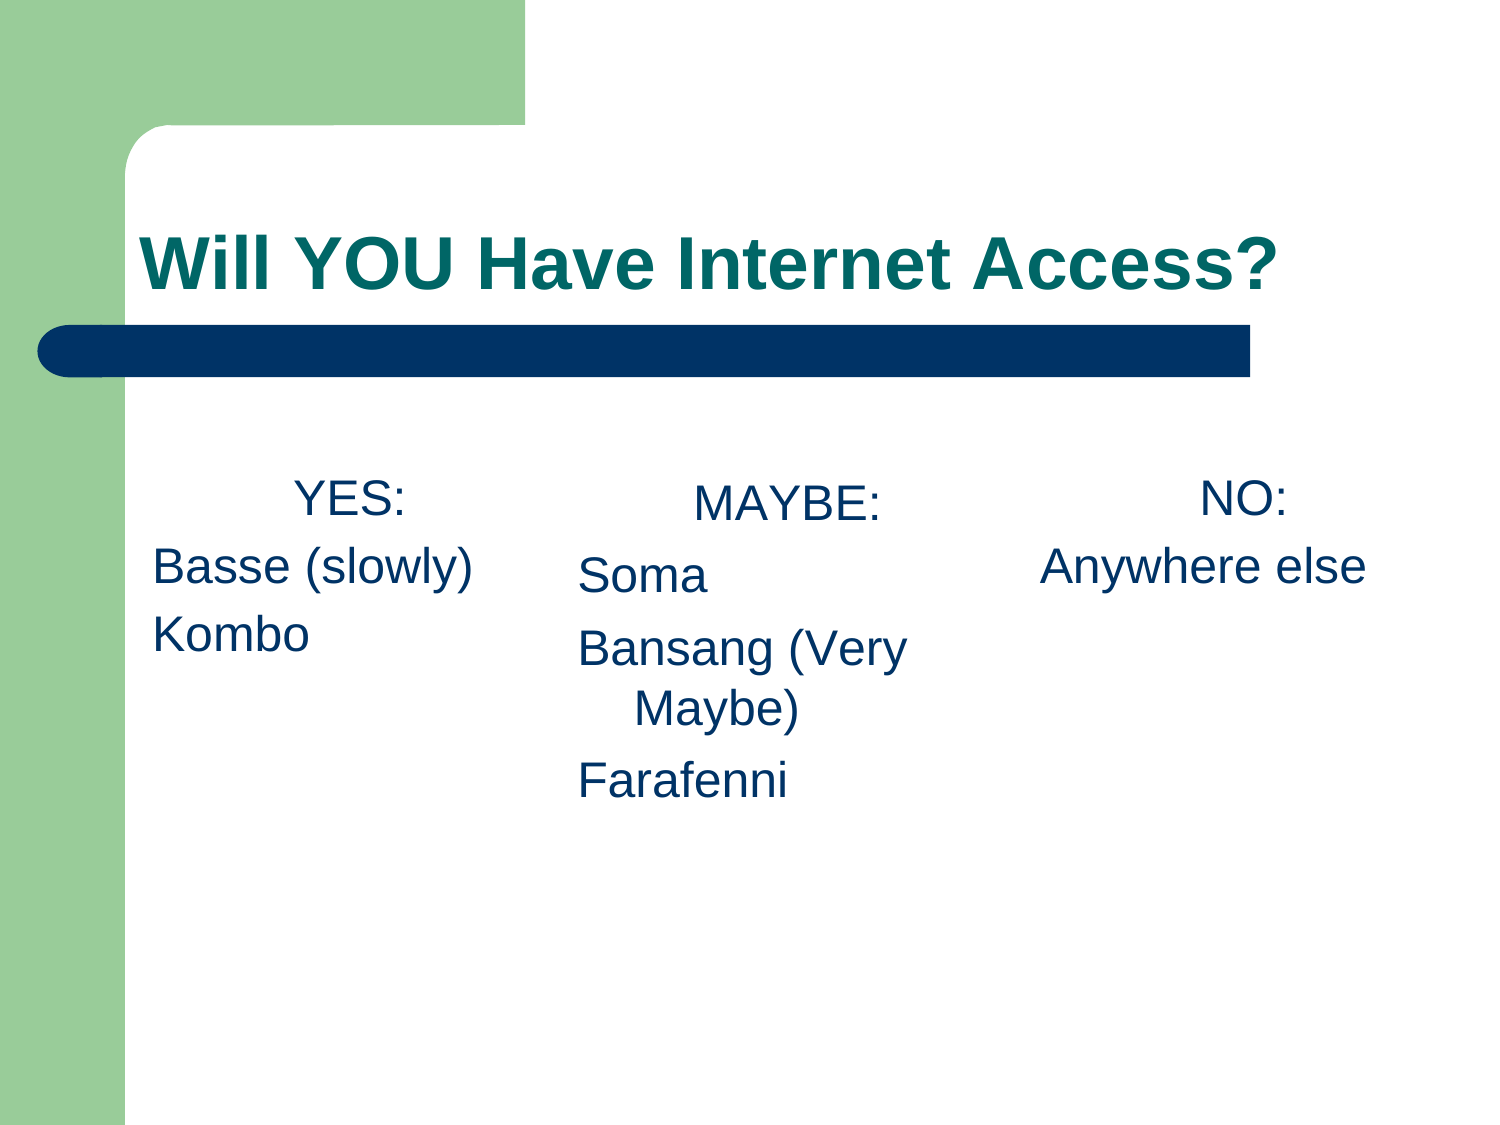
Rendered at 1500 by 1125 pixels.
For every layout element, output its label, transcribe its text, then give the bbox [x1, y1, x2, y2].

list YES: Basse (slowly) Kombo [137, 462, 563, 943]
title Will YOU Have Internet Access? [124, 124, 1425, 313]
list NO: Anywhere else [1025, 462, 1463, 788]
text_box MAYBE: Soma Bansang (Very Maybe) Farafenni [562, 462, 1013, 863]
